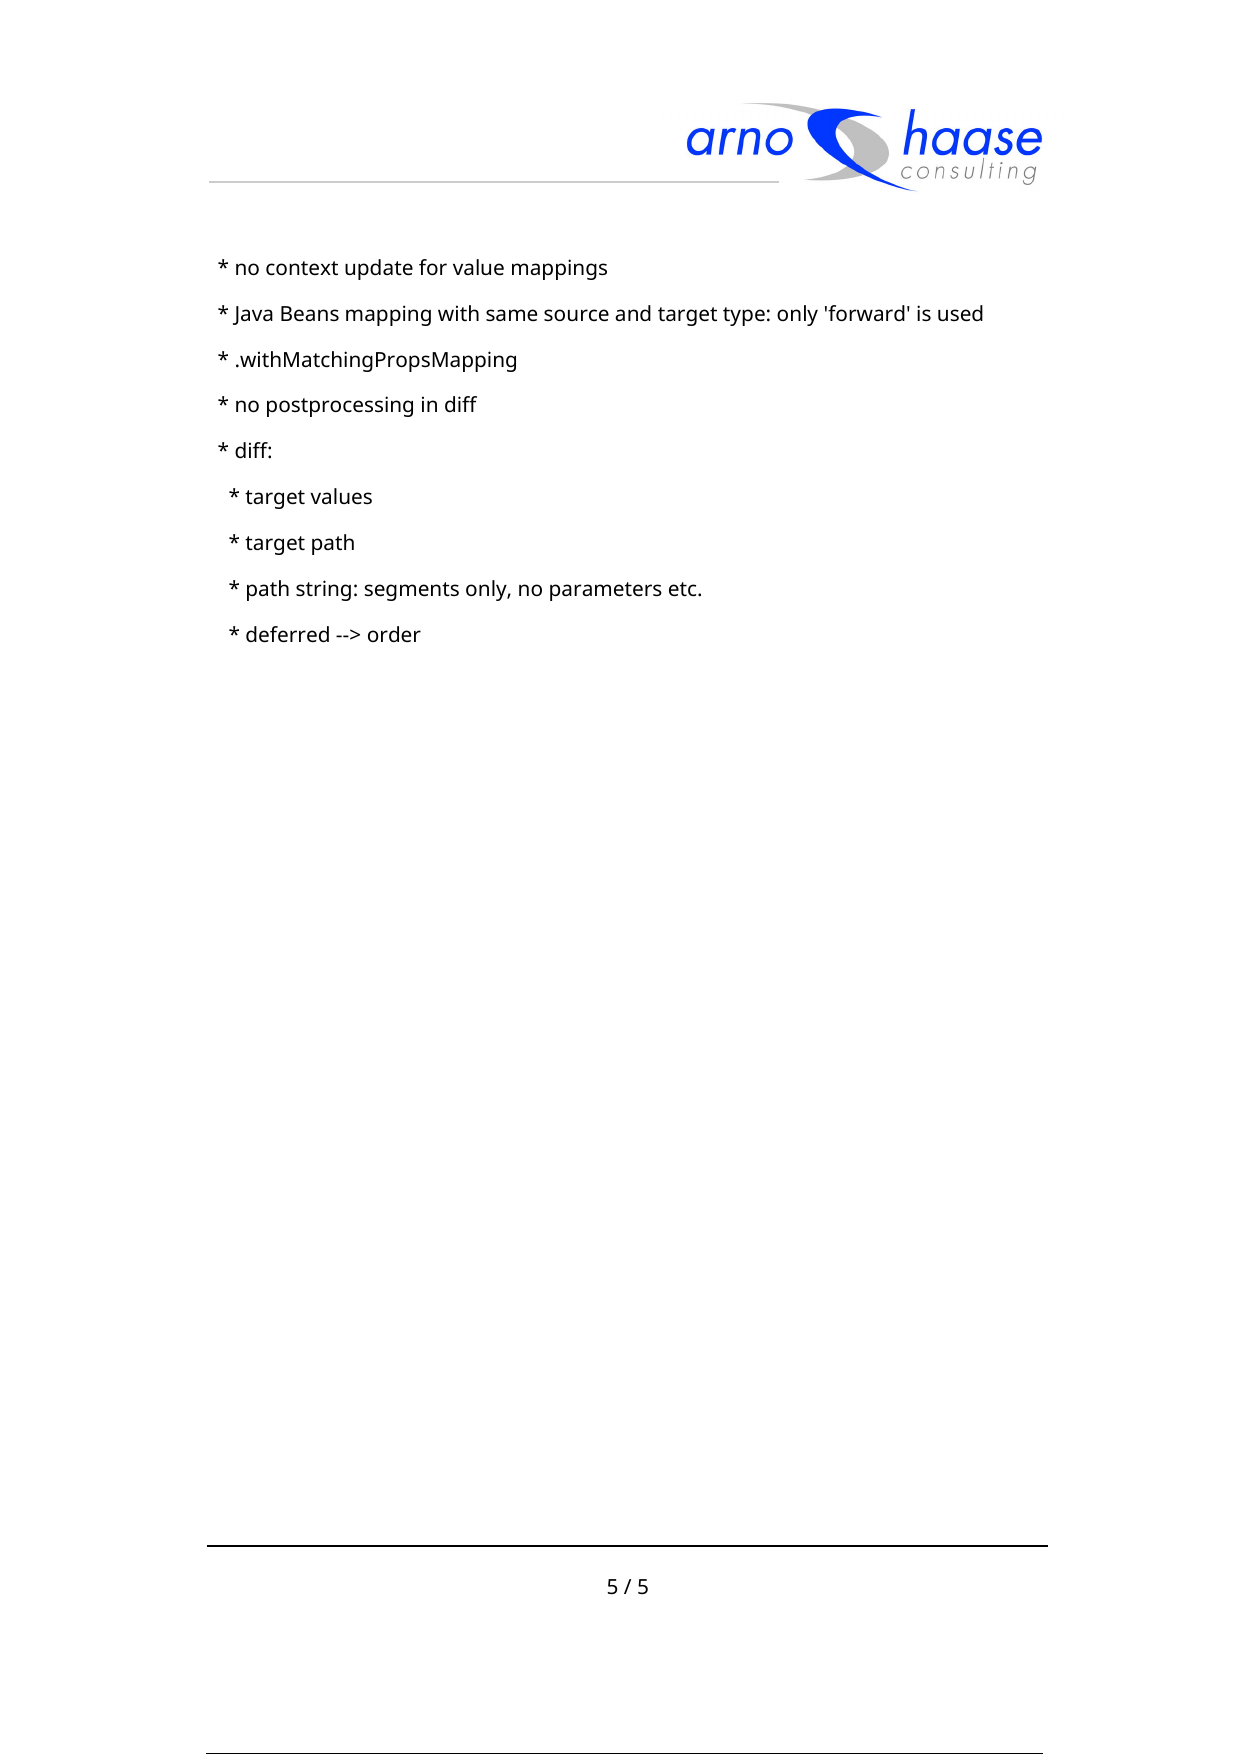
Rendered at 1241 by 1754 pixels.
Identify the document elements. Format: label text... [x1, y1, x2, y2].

picture [656, 78, 1072, 208]
text * diff: [207, 435, 1048, 464]
text * .withMatchingPropsMapping [207, 344, 1048, 373]
text * no postprocessing in diff [207, 389, 1048, 419]
text * target path [207, 527, 1048, 556]
text * target values [207, 481, 1048, 510]
text * no context update for value mappings [207, 252, 1048, 281]
text * deferred --> order [207, 619, 1048, 648]
text * path string: segments only, no parameters etc. [207, 573, 1048, 602]
text * Java Beans mapping with same source and target type: only 'forward' is used [207, 298, 1048, 327]
